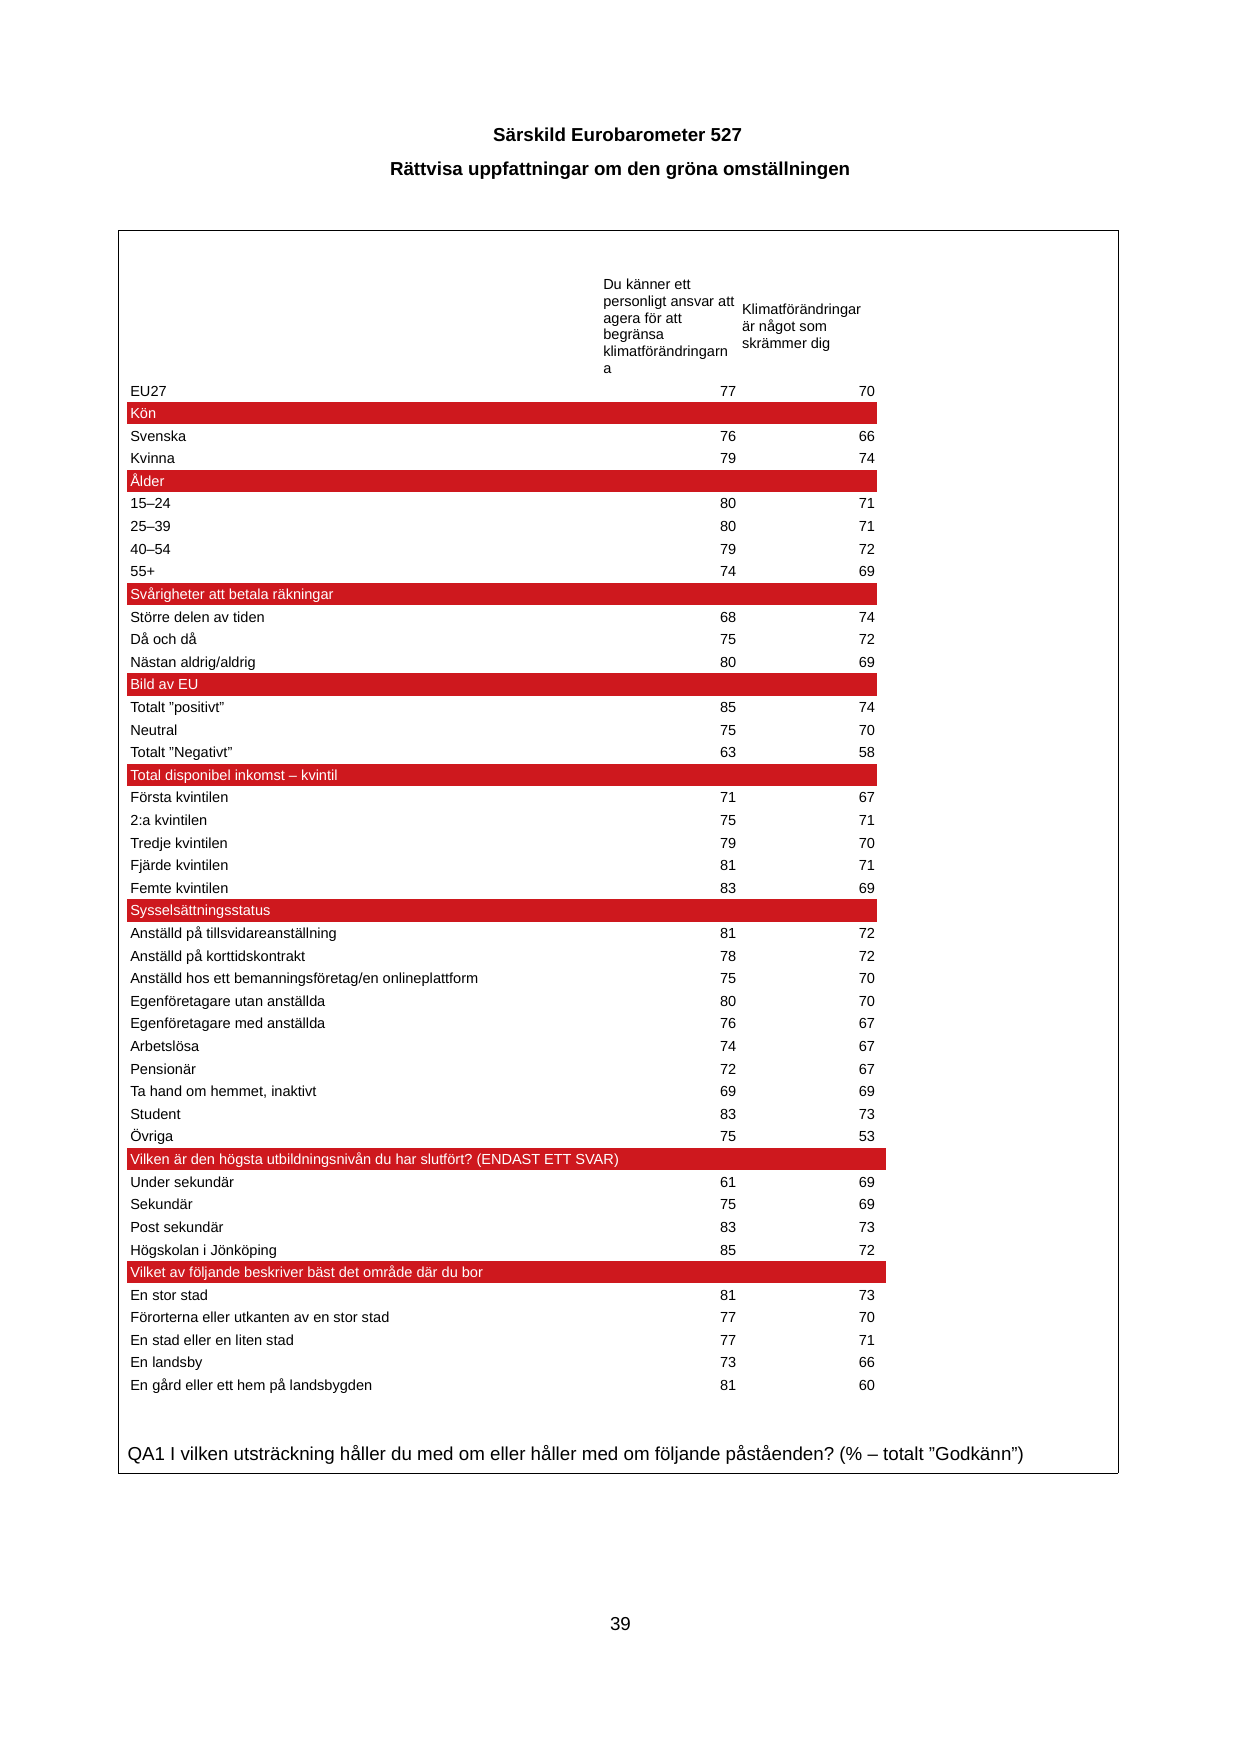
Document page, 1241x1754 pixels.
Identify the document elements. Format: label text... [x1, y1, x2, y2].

table_cell 75 [600, 628, 739, 651]
table_cell 76 [600, 1012, 739, 1035]
table_cell Anställd hos ett bemanningsföretag/en onlineplattform [127, 967, 600, 989]
table_cell 72 [739, 944, 877, 967]
table_cell Större delen av tiden [127, 605, 600, 628]
table_cell 74 [739, 447, 877, 470]
table_cell En landsby [127, 1351, 600, 1374]
table_cell 74 [600, 560, 739, 583]
table_cell 72 [739, 538, 877, 560]
table_cell 67 [739, 786, 877, 809]
table_cell 81 [600, 1374, 739, 1396]
table_cell [878, 1284, 886, 1306]
table_cell 69 [739, 1193, 877, 1216]
table_cell En stad eller en liten stad [127, 1329, 600, 1351]
table_cell 72 [600, 1058, 739, 1080]
table_cell [878, 944, 886, 967]
table_cell 69 [739, 1170, 877, 1193]
table_cell Tredje kvintilen [127, 831, 600, 854]
table_cell [878, 673, 886, 696]
table_cell Högskolan i Jönköping [127, 1238, 600, 1261]
table_cell 71 [739, 854, 877, 877]
table_cell 60 [739, 1374, 877, 1396]
table_cell [878, 1125, 886, 1148]
table_cell [878, 1329, 886, 1351]
table_cell [878, 922, 886, 944]
table_header Klimatförändringar är något som skrämmer dig [739, 273, 877, 379]
table_cell [878, 470, 886, 492]
table_cell [878, 402, 886, 424]
table_cell 85 [600, 696, 739, 718]
table_cell 69 [739, 560, 877, 583]
table_cell Total disponibel inkomst – kvintil [127, 764, 877, 786]
table_cell 75 [600, 1125, 739, 1148]
table_cell 72 [739, 628, 877, 651]
table_cell 67 [739, 1012, 877, 1035]
table_cell 61 [600, 1170, 739, 1193]
table_cell 71 [739, 1329, 877, 1351]
table_cell 81 [600, 854, 739, 877]
table_cell 58 [739, 741, 877, 763]
table_cell 66 [739, 425, 877, 447]
table_cell 74 [600, 1035, 739, 1057]
table_cell Vilken är den högsta utbildningsnivån du har slutfört? (ENDAST ETT SVAR) [127, 1148, 886, 1170]
table_cell 75 [600, 809, 739, 831]
table_cell 77 [600, 379, 739, 402]
table_cell [878, 447, 886, 470]
table_cell 71 [739, 809, 877, 831]
table_cell [878, 718, 886, 741]
table_cell 53 [739, 1125, 877, 1148]
table_cell Kvinna [127, 447, 600, 470]
table_cell 72 [739, 922, 877, 944]
table_cell [878, 877, 886, 899]
table_cell Svenska [127, 425, 600, 447]
table_cell [878, 492, 886, 515]
table_cell 79 [600, 447, 739, 470]
table_cell 83 [600, 877, 739, 899]
table_cell 15–24 [127, 492, 600, 515]
table_cell 85 [600, 1238, 739, 1261]
table_cell Övriga [127, 1125, 600, 1148]
table_cell Vilket av följande beskriver bäst det område där du bor [127, 1261, 886, 1283]
table_header [127, 273, 600, 379]
table_cell 72 [739, 1238, 877, 1261]
table_cell 67 [739, 1058, 877, 1080]
table_cell 70 [739, 967, 877, 989]
table_cell 63 [600, 741, 739, 763]
table_cell 71 [739, 515, 877, 537]
table_cell [878, 1216, 886, 1238]
table_cell [878, 967, 886, 989]
table_cell 79 [600, 538, 739, 560]
table_cell [878, 560, 886, 583]
table_cell Post sekundär [127, 1216, 600, 1238]
table_cell 70 [739, 990, 877, 1012]
table_cell 70 [739, 831, 877, 854]
table_cell Arbetslösa [127, 1035, 600, 1057]
table_cell [878, 1306, 886, 1329]
table_cell [878, 1035, 886, 1057]
table_cell Bild av EU [127, 673, 877, 696]
table_cell 81 [600, 1284, 739, 1306]
table_cell [878, 1080, 886, 1103]
table_cell En stor stad [127, 1284, 600, 1306]
table_cell Kön [127, 402, 877, 424]
table_cell Första kvintilen [127, 786, 600, 809]
table_cell Totalt ”Negativt” [127, 741, 600, 763]
table_cell Då och då [127, 628, 600, 651]
table_cell 83 [600, 1103, 739, 1125]
table_cell Nästan aldrig/aldrig [127, 651, 600, 673]
table_cell [878, 809, 886, 831]
table_cell 80 [600, 990, 739, 1012]
table_cell [878, 1238, 886, 1261]
table_cell [878, 1103, 886, 1125]
table_cell 79 [600, 831, 739, 854]
table_cell [878, 538, 886, 560]
table_cell 68 [600, 605, 739, 628]
table_cell 71 [600, 786, 739, 809]
table_cell 76 [600, 425, 739, 447]
table_cell 55+ [127, 560, 600, 583]
table_cell Egenföretagare med anställda [127, 1012, 600, 1035]
table_cell Förorterna eller utkanten av en stor stad [127, 1306, 600, 1329]
table_cell [878, 651, 886, 673]
table_cell 69 [739, 1080, 877, 1103]
table_cell Student [127, 1103, 600, 1125]
table_cell 70 [739, 718, 877, 741]
table_cell 74 [739, 696, 877, 718]
table_cell EU27 [127, 379, 600, 402]
table_cell [878, 1012, 886, 1035]
table_cell Femte kvintilen [127, 877, 600, 899]
table_cell 2:a kvintilen [127, 809, 600, 831]
table_cell [878, 515, 886, 537]
table_cell 69 [600, 1080, 739, 1103]
table_cell [878, 990, 886, 1012]
table_cell Totalt ”positivt” [127, 696, 600, 718]
table_cell 80 [600, 515, 739, 537]
table_cell Ålder [127, 470, 877, 492]
table_cell [878, 899, 886, 922]
table_cell [878, 1374, 886, 1396]
table_cell [878, 1170, 886, 1193]
table_cell 67 [739, 1035, 877, 1057]
table_cell 70 [739, 1306, 877, 1329]
text QA1 I vilken utsträckning håller du med om eller håller med om följande påståenden? (% – totalt ”Godkänn”) [127, 1442, 1109, 1464]
table_cell [878, 583, 886, 605]
table_cell 70 [739, 379, 877, 402]
table_cell 75 [600, 967, 739, 989]
table_cell [878, 1193, 886, 1216]
table_cell 80 [600, 492, 739, 515]
table_cell 80 [600, 651, 739, 673]
table_cell Sekundär [127, 1193, 600, 1216]
table_cell 75 [600, 718, 739, 741]
table_cell [878, 425, 886, 447]
table_cell [878, 786, 886, 809]
table_cell [878, 605, 886, 628]
table_cell 69 [739, 877, 877, 899]
table_cell 77 [600, 1329, 739, 1351]
table_cell Anställd på tillsvidareanställning [127, 922, 600, 944]
table_cell 78 [600, 944, 739, 967]
table_cell [878, 696, 886, 718]
table_cell Neutral [127, 718, 600, 741]
table_cell 81 [600, 922, 739, 944]
table_cell 83 [600, 1216, 739, 1238]
table_cell Ta hand om hemmet, inaktivt [127, 1080, 600, 1103]
table_cell Under sekundär [127, 1170, 600, 1193]
table_cell 77 [600, 1306, 739, 1329]
table_cell [878, 831, 886, 854]
table_cell [878, 741, 886, 763]
table_cell En gård eller ett hem på landsbygden [127, 1374, 600, 1396]
table_cell Fjärde kvintilen [127, 854, 600, 877]
table_cell 71 [739, 492, 877, 515]
table_cell [878, 1351, 886, 1374]
table_cell [878, 854, 886, 877]
table_cell Sysselsättningsstatus [127, 899, 877, 922]
table_cell [878, 628, 886, 651]
table_header [878, 273, 886, 379]
table_cell 75 [600, 1193, 739, 1216]
table_cell Egenföretagare utan anställda [127, 990, 600, 1012]
table_cell 25–39 [127, 515, 600, 537]
table_cell 73 [739, 1216, 877, 1238]
table_cell 73 [600, 1351, 739, 1374]
table_cell [878, 764, 886, 786]
table_cell 73 [739, 1284, 877, 1306]
table_cell 40–54 [127, 538, 600, 560]
table_cell 73 [739, 1103, 877, 1125]
table_cell Svårigheter att betala räkningar [127, 583, 877, 605]
table_cell [878, 379, 886, 402]
table_cell 66 [739, 1351, 877, 1374]
table_cell Pensionär [127, 1058, 600, 1080]
table_cell 74 [739, 605, 877, 628]
table_header Du känner ett personligt ansvar att agera för att begränsa klimatförändringarna [600, 273, 739, 379]
table_cell Anställd på korttidskontrakt [127, 944, 600, 967]
table_cell [878, 1058, 886, 1080]
table_cell 69 [739, 651, 877, 673]
